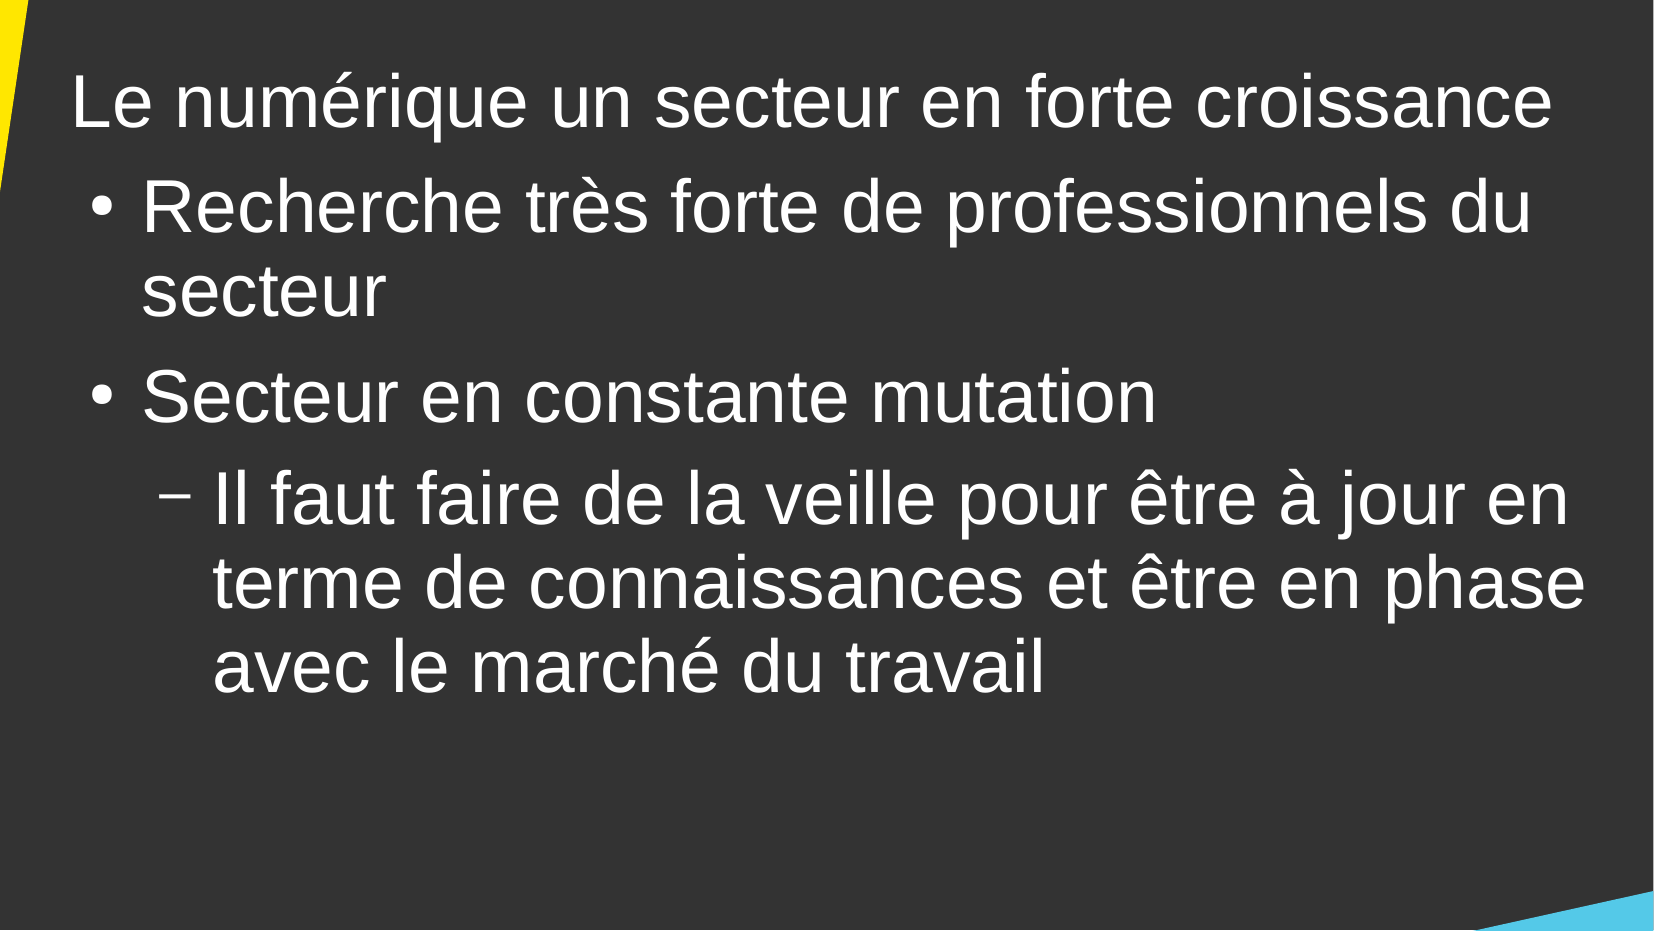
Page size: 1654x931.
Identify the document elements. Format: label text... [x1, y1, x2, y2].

text_box [1472, 890, 1654, 931]
text_box [0, 0, 29, 192]
list Le numérique un secteur en forte croissance Recherche très forte de professionnels du secteur Secteur en constante mutation Il faut faire de la veille pour être à jour en terme de connaissances et être en phase avec le marché du travail [70, 59, 1595, 827]
